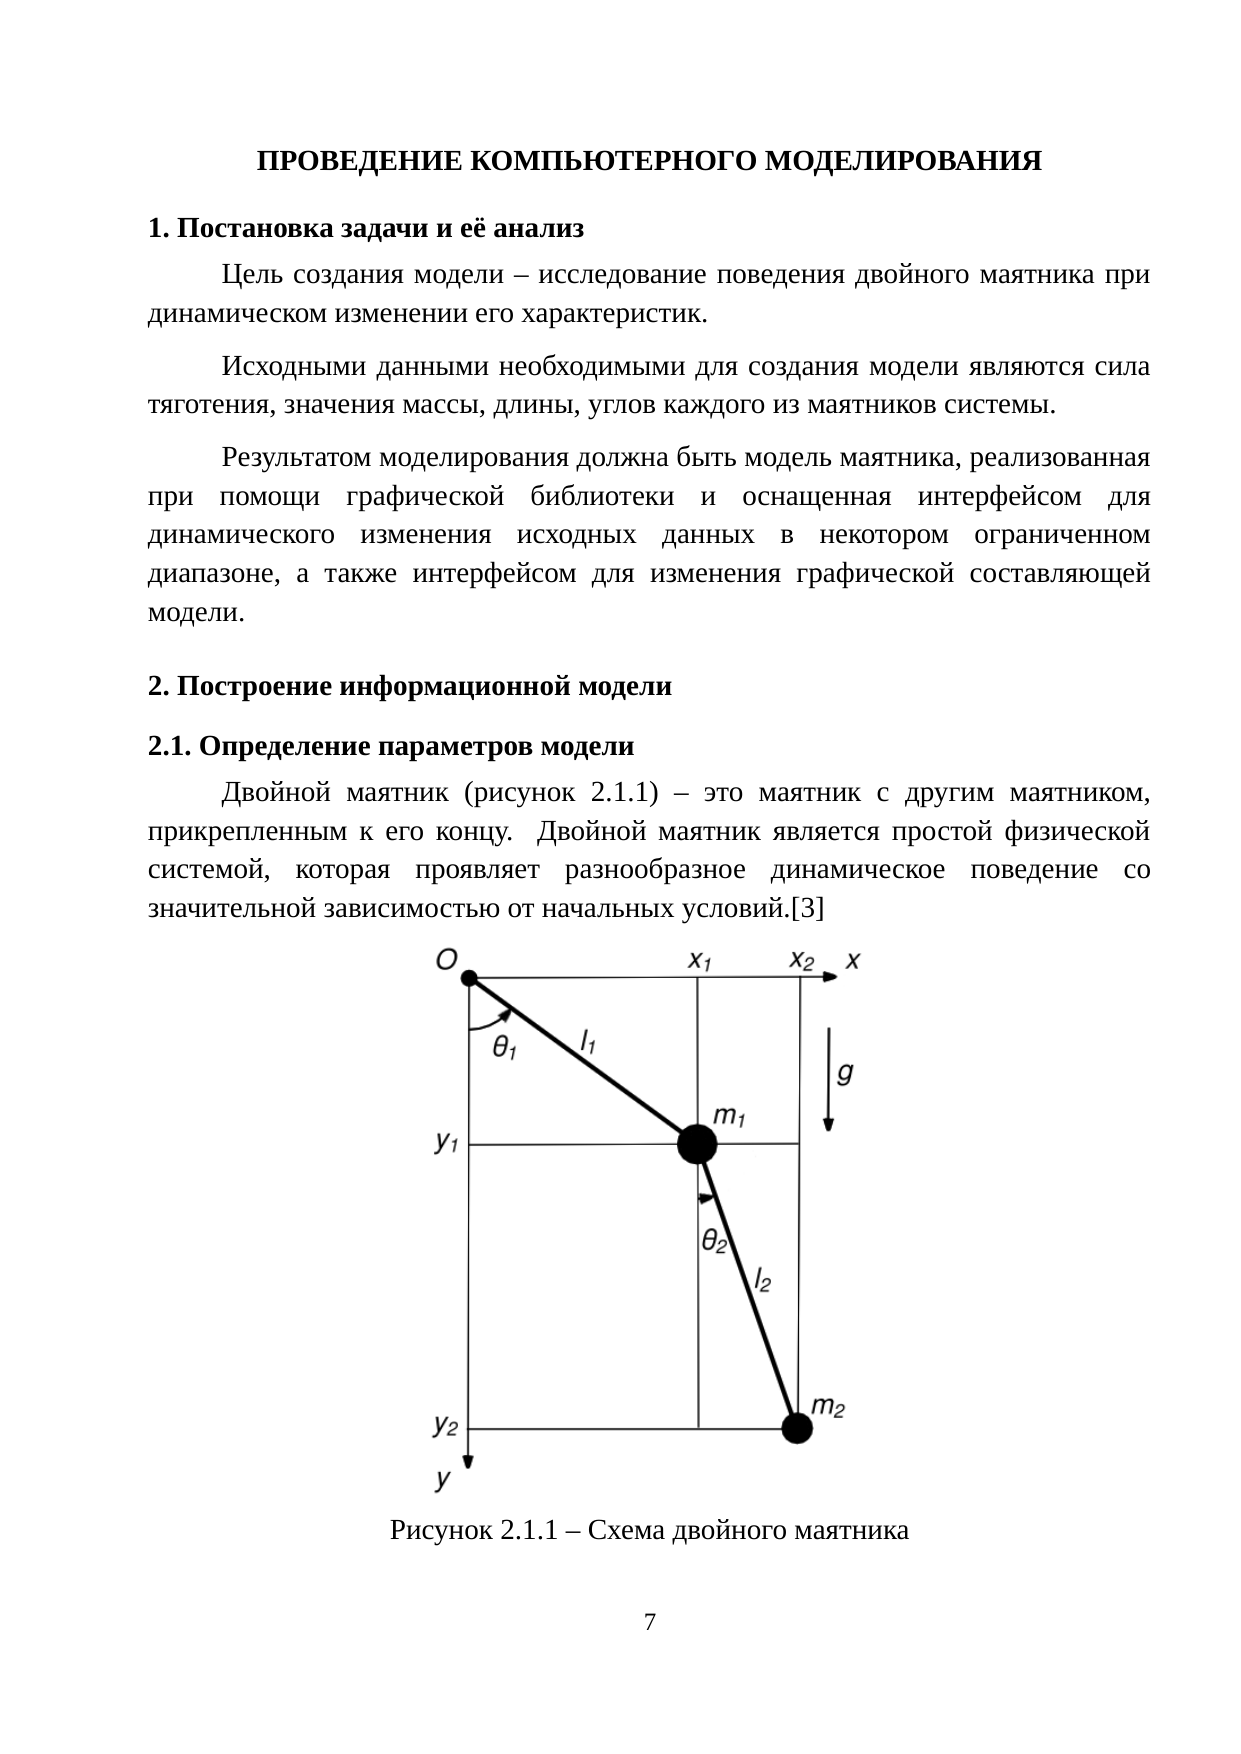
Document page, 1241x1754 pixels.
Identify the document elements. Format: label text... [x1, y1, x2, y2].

subtitle ПРОВЕДЕНИЕ КОМПЬЮТЕРНОГО МОДЕЛИРОВАНИЯ [148, 143, 1152, 177]
text Рисунок 2.1.1 – Схема двойного маятника [148, 1507, 1152, 1545]
subtitle 1. Постановка задачи и её анализ [148, 210, 1152, 244]
text Цель создания модели – исследование поведения двойного маятника при динамическом изменении его характеристик. [148, 256, 1152, 328]
text Исходными данными необходимыми для создания модели являются сила тяготения, значения массы, длины, углов каждого из маятников системы. [148, 348, 1152, 420]
text Двойной маятник (рисунок 2.1.1) – это маятник с другим маятником, прикрепленным к его концу. Двойной маятник является простой физической системой, которая проявляет разнообразное динамическое поведение со значительной зависимостью от начальных условий.[3] [148, 774, 1152, 923]
text Результатом моделирования должна быть модель маятника, реализованная при помощи графической библиотеки и оснащенная интерфейсом для динамического изменения исходных данных в некотором ограниченном диапазоне, а также интерфейсом для изменения графической составляющей модели. [148, 439, 1152, 627]
subtitle 2.1. Определение параметров модели [148, 728, 1152, 762]
subtitle 2. Построение информационной модели [148, 668, 1152, 701]
picture [424, 943, 875, 1507]
